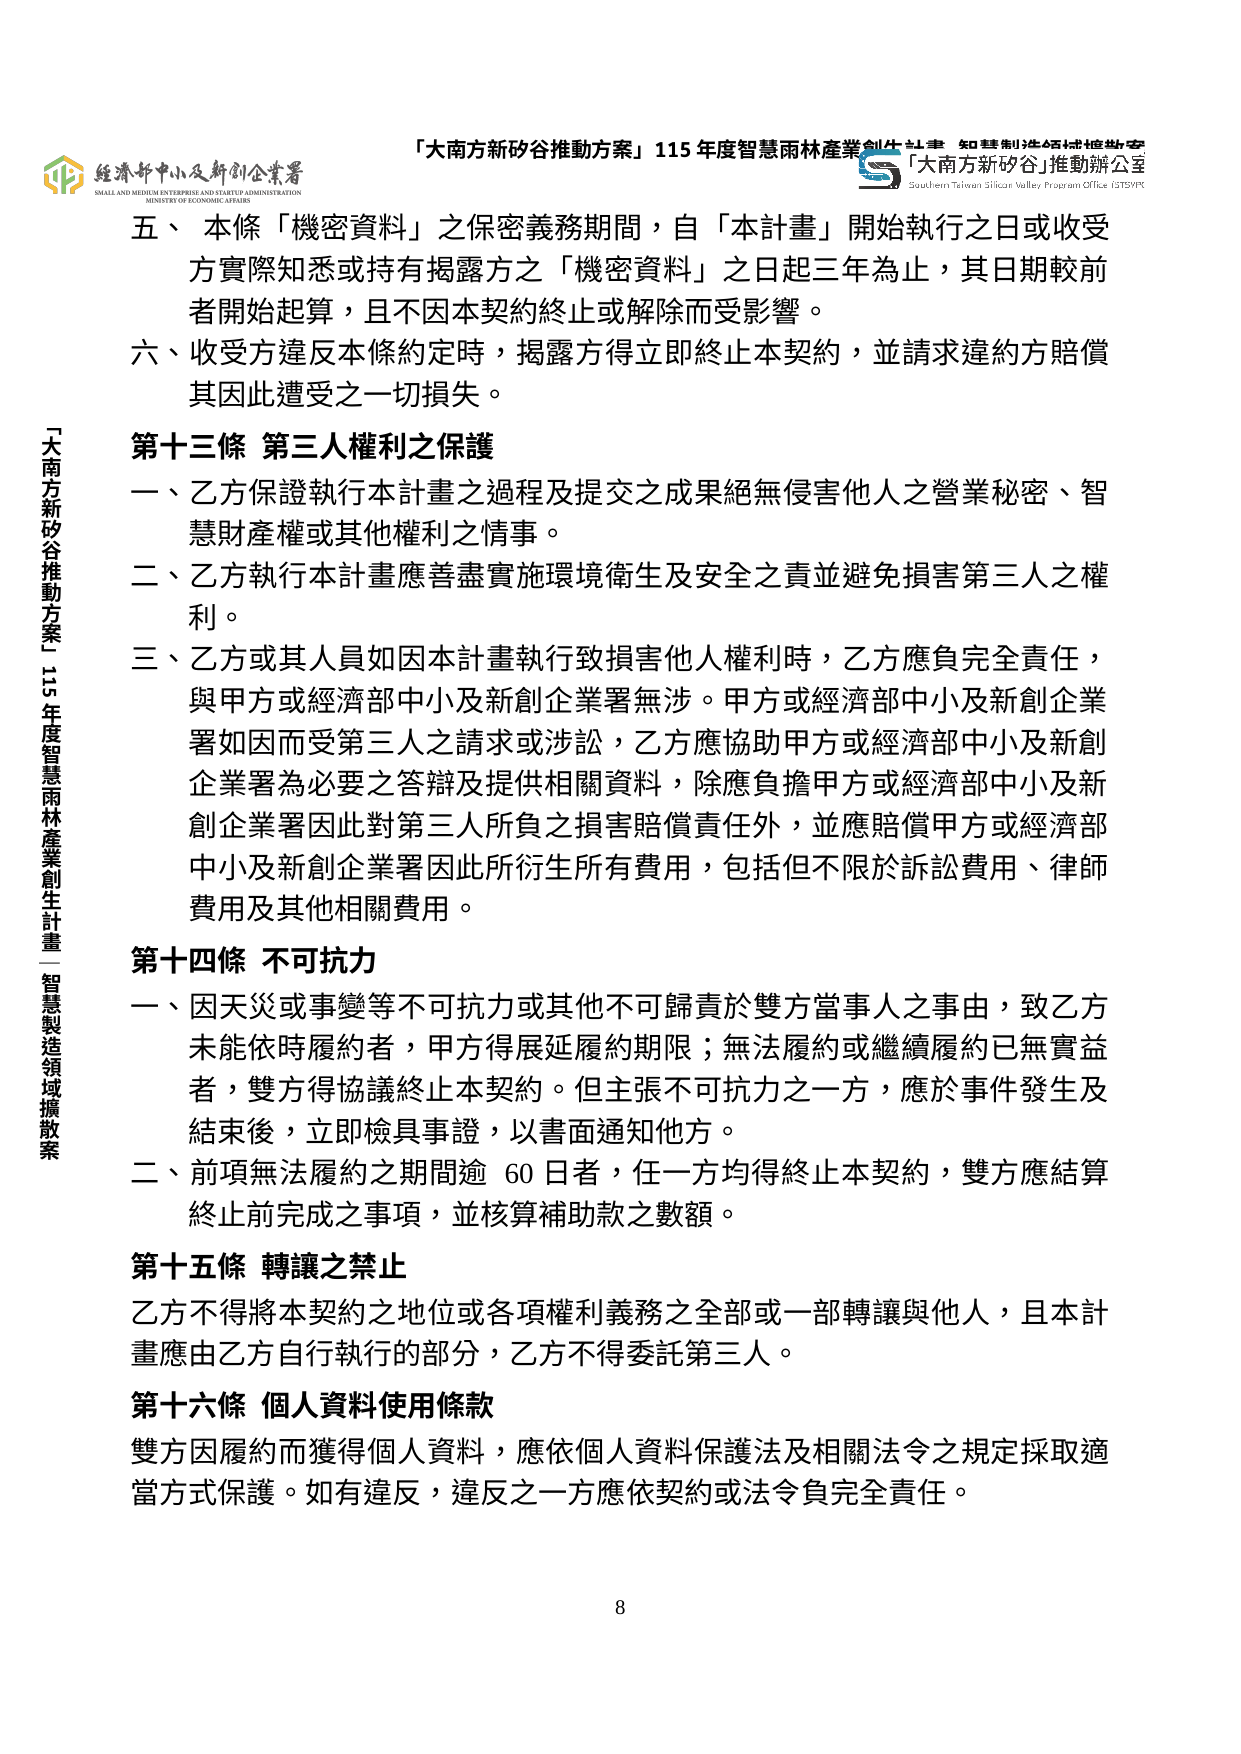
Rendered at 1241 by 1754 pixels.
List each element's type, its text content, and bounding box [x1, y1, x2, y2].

text 第十三條 第三人權利之保護 [130, 423, 1110, 466]
text 第十六條 個人資料使用條款 [130, 1382, 1110, 1425]
text 第十四條 不可抗力 [130, 937, 1110, 980]
text 第十五條 轉讓之禁止 [130, 1243, 1110, 1286]
text 五、 本條「機密資料」之保密義務期間，自「本計畫」開始執行之日或收受方實際知悉或持有揭露方之「機密資料」之日起三年為止，其日期較前者開始起算，且不因本契約終止或解除而受影響。 [130, 163, 1110, 331]
text 雙方因履約而獲得個人資料，應依個人資料保護法及相關法令之規定採取適當方式保護。如有違反，違反之一方應依契約或法令負完全責任。 [130, 1429, 1110, 1512]
text 二、乙方執行本計畫應善盡實施環境衛生及安全之責並避免損害第三人之權利。 [130, 553, 1110, 636]
text 六、收受方違反本條約定時，揭露方得立即終止本契約，並請求違約方賠償其因此遭受之一切損失。 [130, 331, 1110, 414]
text 一、因天災或事變等不可抗力或其他不可歸責於雙方當事人之事由，致乙方未能依時履約者，甲方得展延履約期限；無法履約或繼續履約已無實益者，雙方得協議終止本契約。但主張不可抗力之一方，應於事件發生及結束後，立即檢具事證，以書面通知他方。 [130, 984, 1110, 1151]
text 乙方不得將本契約之地位或各項權利義務之全部或一部轉讓與他人，且本計畫應由乙方自行執行的部分，乙方不得委託第三人。 [130, 1290, 1110, 1373]
text 一、乙方保證執行本計畫之過程及提交之成果絕無侵害他人之營業秘密、智慧財產權或其他權利之情事。 [130, 470, 1110, 553]
text 二、前項無法履約之期間逾 60 日者，任一方均得終止本契約，雙方應結算終止前完成之事項，並核算補助款之數額。 [130, 1151, 1110, 1234]
text 三、乙方或其人員如因本計畫執行致損害他人權利時，乙方應負完全責任，與甲方或經濟部中小及新創企業署無涉。甲方或經濟部中小及新創企業署如因而受第三人之請求或涉訟，乙方應協助甲方或經濟部中小及新創企業署為必要之答辯及提供相關資料，除應負擔甲方或經濟部中小及新創企業署因此對第三人所負之損害賠償責任外，並應賠償甲方或經濟部中小及新創企業署因此所衍生所有費用，包括但不限於訴訟費用、律師費用及其他相關費用。 [130, 636, 1110, 928]
